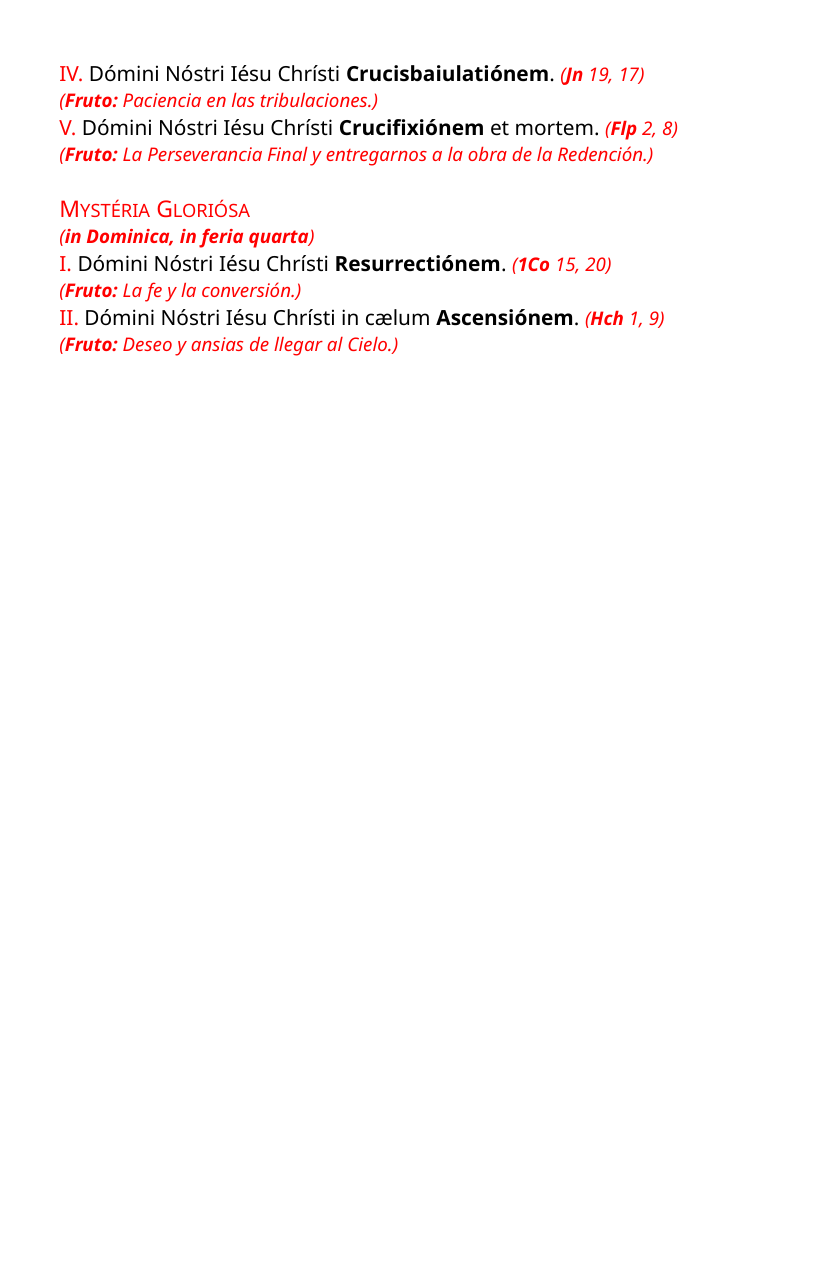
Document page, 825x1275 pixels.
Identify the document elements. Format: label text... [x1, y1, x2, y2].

text (in Dominica, in feria quarta) [59, 224, 766, 249]
text V. Dómini Nóstri Iésu Chrísti Crucifixiónem et mortem. (Flp 2, 8) [59, 113, 766, 141]
text Mystéria Gloriósa [59, 192, 766, 224]
text (Fruto: Deseo y ansias de llegar al Cielo.) [59, 332, 766, 357]
text I. Dómini Nóstri Iésu Chrísti Resurrectiónem. (1Co 15, 20) [59, 249, 766, 278]
text IV. Dómini Nóstri Iésu Chrísti Crucisbaiulatiónem. (Jn 19, 17) [59, 59, 766, 87]
text (Fruto: Paciencia en las tribulaciones.) [59, 87, 766, 113]
text II. Dómini Nóstri Iésu Chrísti in cælum Ascensiónem. (Hch 1, 9) [59, 303, 766, 332]
text (Fruto: La Perseverancia Final y entregarnos a la obra de la Redención.) [59, 141, 766, 167]
text (Fruto: La fe y la conversión.) [59, 278, 766, 303]
